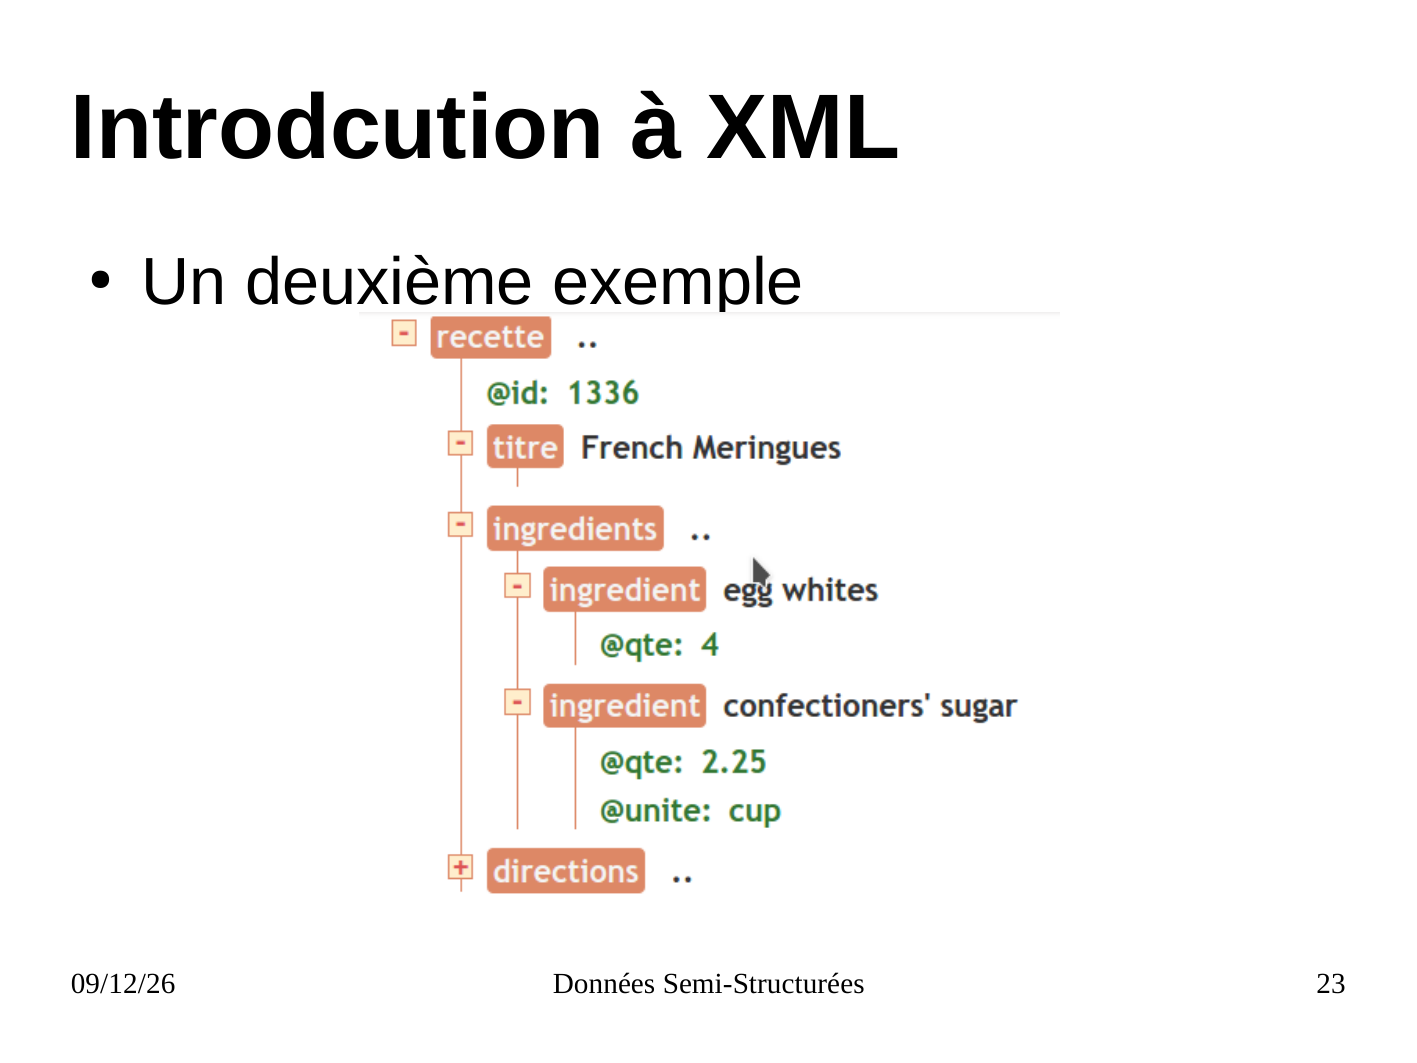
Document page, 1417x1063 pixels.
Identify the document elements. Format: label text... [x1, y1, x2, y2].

list Un deuxième exemple [70, 244, 1346, 925]
title Introdcution à XML [70, 42, 1346, 212]
picture [359, 312, 1060, 903]
